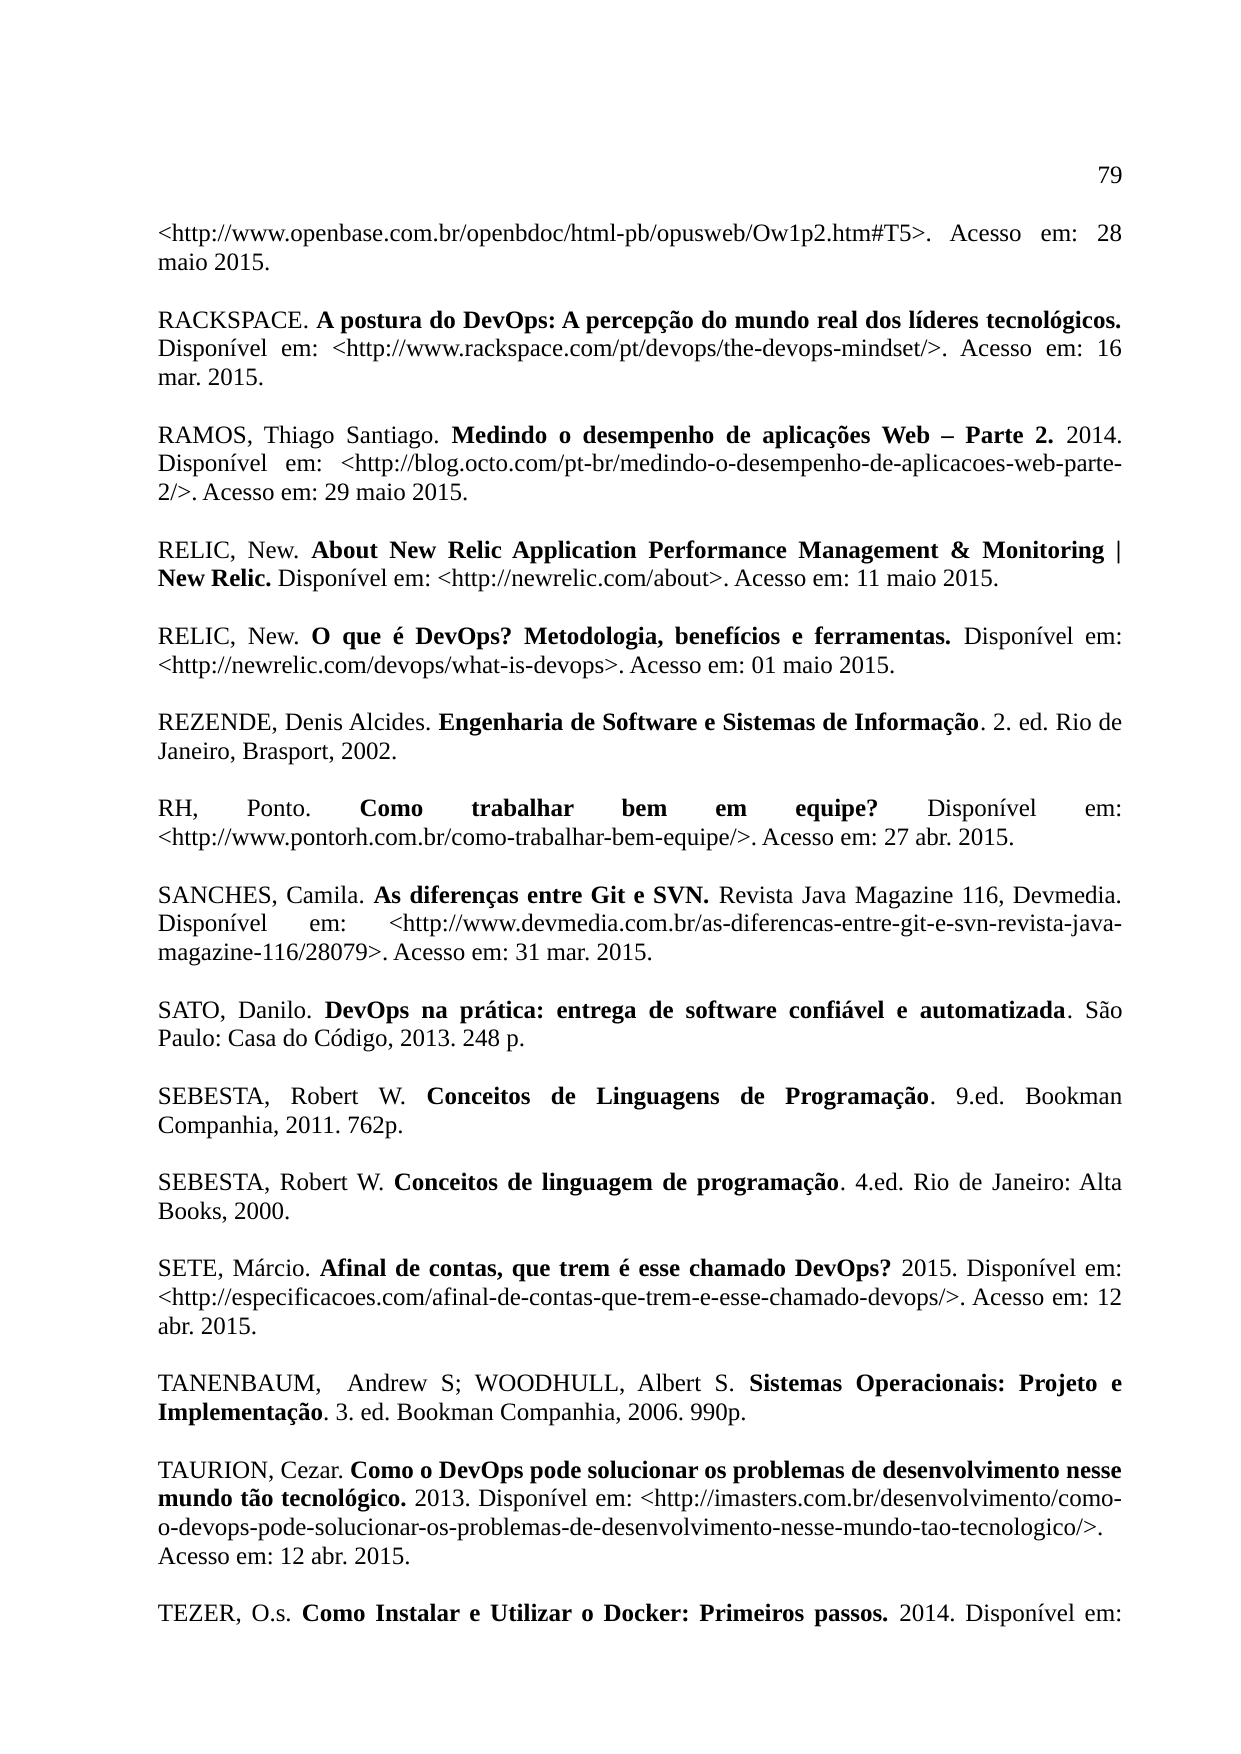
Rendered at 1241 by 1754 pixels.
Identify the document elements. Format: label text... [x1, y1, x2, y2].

text SETE, Márcio. Afinal de contas, que trem é esse chamado DevOps? 2015. Disponível em: <http://especificacoes.com/afinal-de-contas-que-trem-e-esse-chamado-devops/>. Acesso em: 12 abr. 2015. [158, 1253, 1122, 1340]
text REZENDE, Denis Alcides. Engenharia de Software e Sistemas de Informação. 2. ed. Rio de Janeiro, Brasport, 2002. [158, 707, 1122, 765]
text RELIC, New. About New Relic Application Performance Management & Monitoring | New Relic. Disponível em: <http://newrelic.com/about>. Acesso em: 11 maio 2015. [158, 535, 1122, 592]
text RELIC, New. O que é DevOps? Metodologia, benefícios e ferramentas. Disponível em: <http://newrelic.com/devops/what-is-devops>. Acesso em: 01 maio 2015. [158, 621, 1122, 678]
text TAURION, Cezar. Como o DevOps pode solucionar os problemas de desenvolvimento nesse mundo tão tecnológico. 2013. Disponível em: <http://imasters.com.br/desenvolvimento/como-o-devops-pode-solucionar-os-problemas-de-desenvolvimento-nesse-mundo-tao-tecnologico/>. Acesso em: 12 abr. 2015. [158, 1455, 1122, 1570]
text SEBESTA, Robert W. Conceitos de linguagem de programação. 4.ed. Rio de Janeiro: Alta Books, 2000. [158, 1167, 1122, 1225]
text RH, Ponto. Como trabalhar bem em equipe? Disponível em: <http://www.pontorh.com.br/como-trabalhar-bem-equipe/>. Acesso em: 27 abr. 2015. [158, 793, 1122, 851]
text TANENBAUM, Andrew S; WOODHULL, Albert S. Sistemas Operacionais: Projeto e Implementação. 3. ed. Bookman Companhia, 2006. 990p. [158, 1368, 1122, 1426]
text SATO, Danilo. DevOps na prática: entrega de software confiável e automatizada. São Paulo: Casa do Código, 2013. 248 p. [158, 995, 1122, 1052]
text RAMOS, Thiago Santiago. Medindo o desempenho de aplicações Web – Parte 2. 2014. Disponível em: <http://blog.octo.com/pt-br/medindo-o-desempenho-de-aplicacoes-web-parte-2/>. Acesso em: 29 maio 2015. [158, 420, 1122, 506]
text RACKSPACE. A postura do DevOps: A percepção do mundo real dos líderes tecnológicos. Disponível em: <http://www.rackspace.com/pt/devops/the-devops-mindset/>. Acesso em: 16 mar. 2015. [158, 305, 1122, 391]
text SEBESTA, Robert W. Conceitos de Linguagens de Programação. 9.ed. Bookman Companhia, 2011. 762p. [158, 1081, 1122, 1138]
text <http://www.openbase.com.br/openbdoc/html-pb/opusweb/Ow1p2.htm#T5>. Acesso em: 28 maio 2015. [158, 218, 1122, 276]
text SANCHES, Camila. As diferenças entre Git e SVN. Revista Java Magazine 116, Devmedia. Disponível em: <http://www.devmedia.com.br/as-diferencas-entre-git-e-svn-revista-java-magazine-116/28079>. Acesso em: 31 mar. 2015. [158, 880, 1122, 966]
text TEZER, O.s. Como Instalar e Utilizar o Docker: Primeiros passos. 2014. Disponível em: [158, 1598, 1122, 1627]
